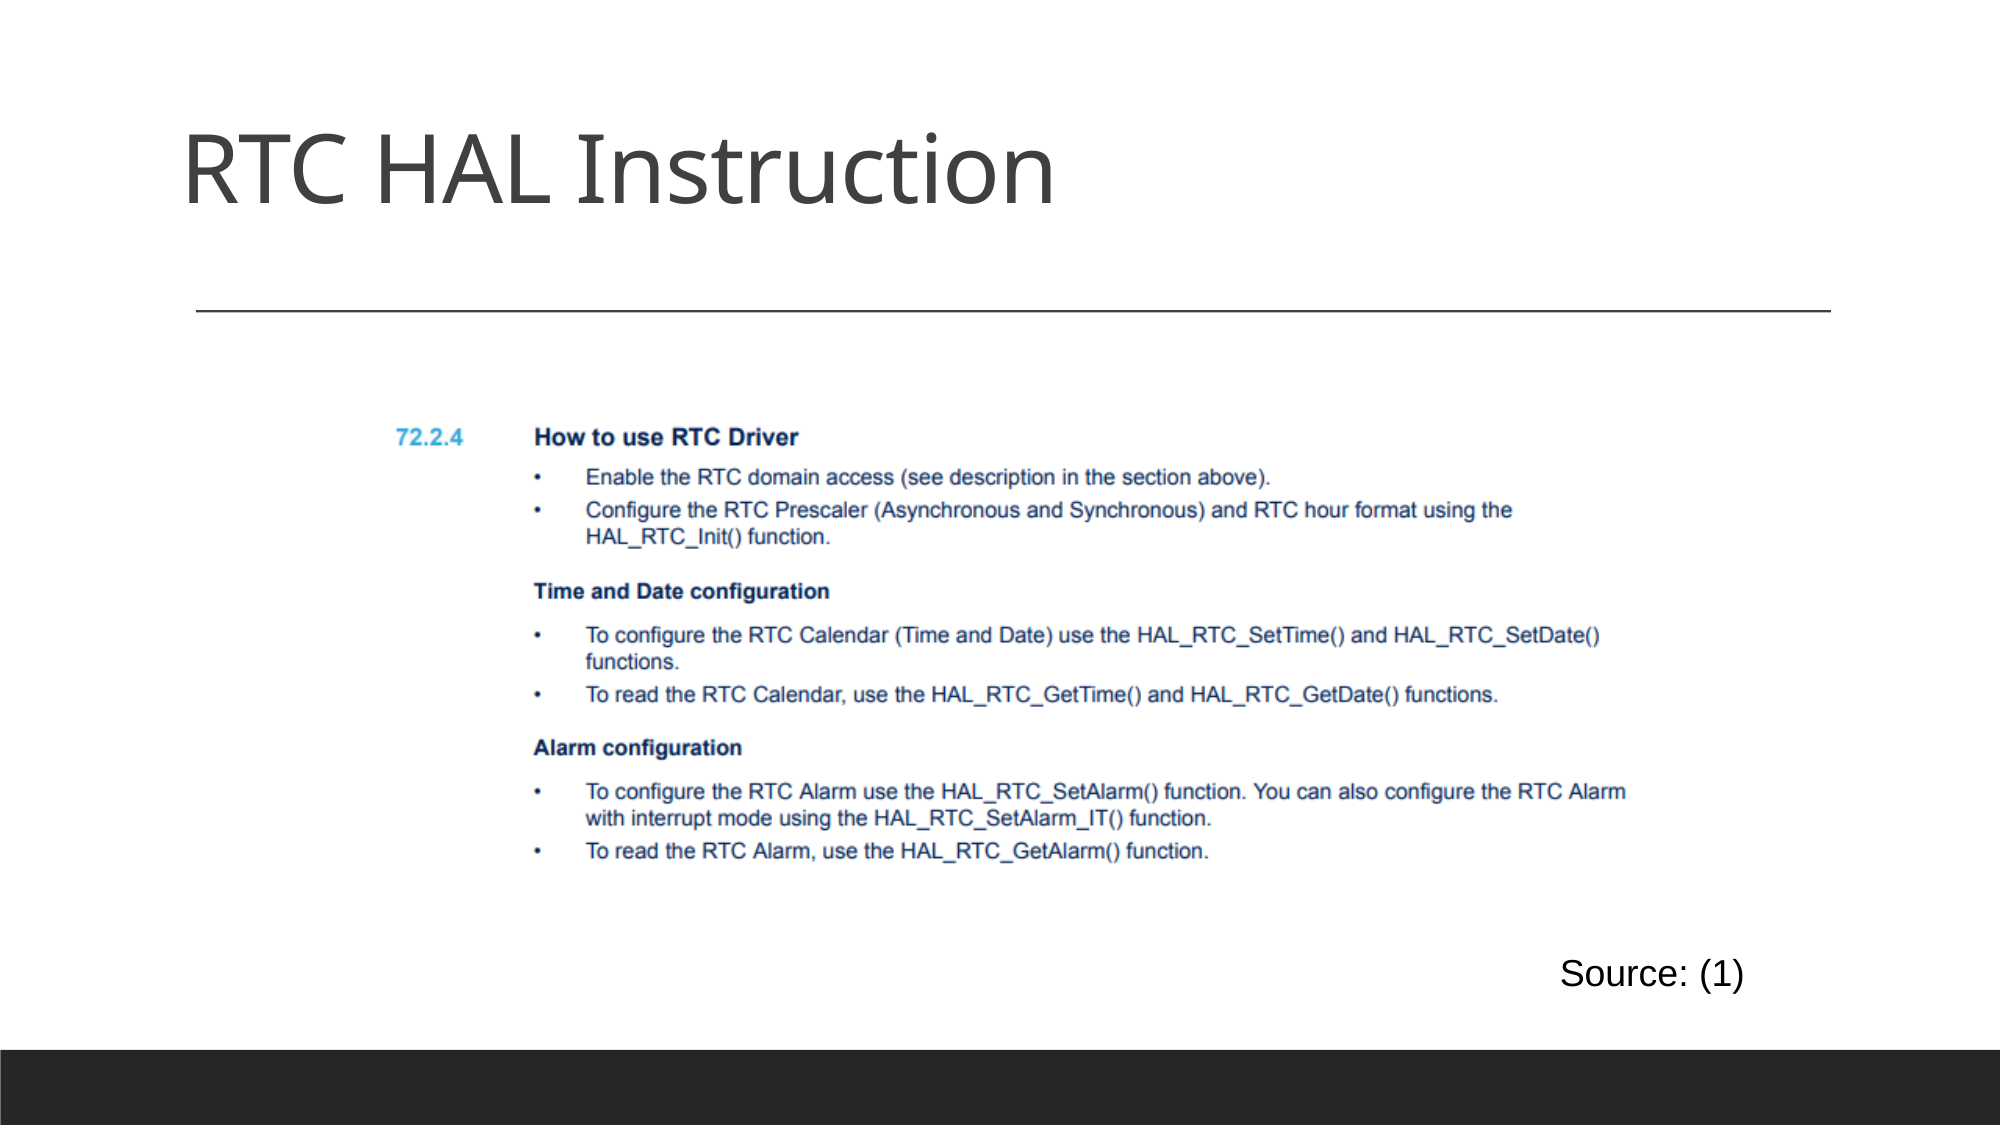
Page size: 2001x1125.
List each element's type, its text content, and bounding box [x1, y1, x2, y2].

picture [367, 416, 1646, 879]
title RTC HAL Instruction [180, 47, 1830, 285]
text_box Source: (1) [1545, 945, 1801, 1002]
